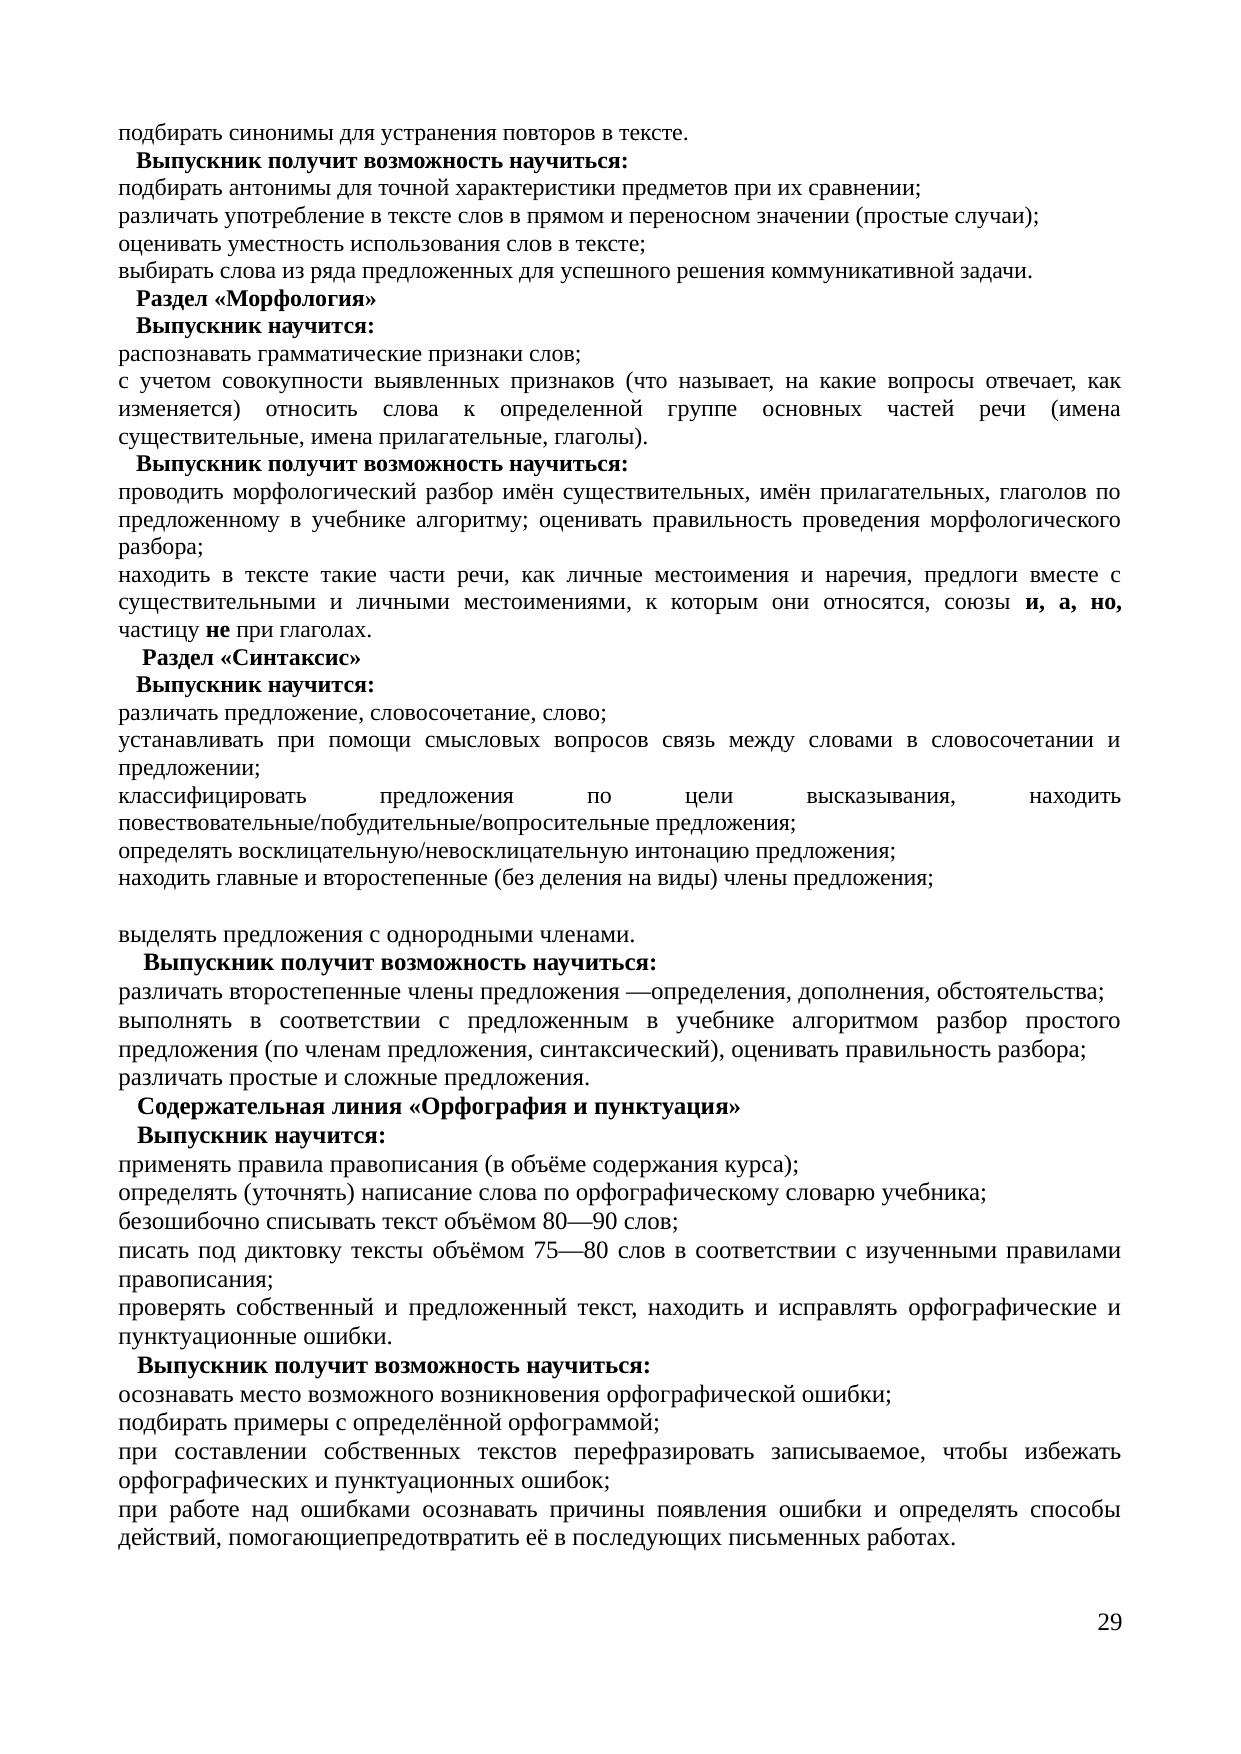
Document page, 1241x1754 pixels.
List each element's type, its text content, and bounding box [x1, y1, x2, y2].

text Выпускник научится: [118, 670, 1122, 698]
text Выпускник получит возможность научиться: [118, 146, 1122, 173]
text Выпускник получит возможность научиться: [118, 947, 1122, 976]
text определять (уточнять) написание слова по орфографическому словарю учебника; [118, 1177, 1122, 1206]
text Выпускник получит возможность научиться: [118, 449, 1122, 477]
text с учетом совокупности выявленных признаков (что называет, на какие вопросы отвечает, как изменяется) относить слова к определенной группе основных частей речи (имена существительные, имена прилагательные, глаголы). [118, 367, 1122, 449]
text Выпускник научится: [118, 1120, 1122, 1149]
text подбирать примеры с определённой орфограммой; [118, 1407, 1122, 1436]
text безошибочно списывать текст объёмом 80—90 слов; [118, 1206, 1122, 1235]
text применять правила правописания (в объёме содержания курса); [118, 1149, 1122, 1177]
text устанавливать при помощи смысловых вопросов связь между словами в словосочетании и предложении; [118, 725, 1122, 781]
text писать под диктовку тексты объёмом 75—80 слов в соответствии с изученными правилами правописания; [118, 1235, 1122, 1292]
text подбирать антонимы для точной характеристики предметов при их сравнении; [118, 173, 1122, 201]
text осознавать место возможного возникновения орфографической ошибки; [118, 1379, 1122, 1407]
text находить в тексте такие части речи, как личные местоимения и наречия, предлоги вместе с существительными и личными местоимениями, к которым они относятся, союзы и, а, но, частицу не при глаголах. [118, 560, 1122, 643]
text различать предложение, словосочетание, слово; [118, 698, 1122, 725]
text распознавать грамматические признаки слов; [118, 339, 1122, 367]
text Раздел «Морфология» [118, 284, 1122, 311]
text выполнять в соответствии с предложенным в учебнике алгоритмом разбор простого предложения (по членам предложения, синтаксический), оценивать правильность разбора; [118, 1005, 1122, 1062]
text различать употребление в тексте слов в прямом и переносном значении (простые случаи); [118, 201, 1122, 228]
text находить главные и второстепенные (без деления на виды) члены предложения; [118, 863, 1122, 891]
text различать второстепенные члены предложения —определения, дополнения, обстоятельства; [118, 976, 1122, 1005]
text подбирать синонимы для устранения повторов в тексте. [118, 118, 1122, 146]
text определять восклицательную/невосклицательную интонацию предложения; [118, 836, 1122, 863]
text классифицировать предложения по цели высказывания, находить повествовательные/побудительные/вопросительные предложения; [118, 781, 1122, 836]
text Содержательная линия «Орфография и пунктуация» [118, 1091, 1122, 1120]
text при составлении собственных текстов перефразировать записываемое, чтобы избежать орфографических и пунктуационных ошибок; [118, 1436, 1122, 1494]
text различать простые и сложные предложения. [118, 1062, 1122, 1091]
text проводить морфологический разбор имён существительных, имён прилагательных, глаголов по предложенному в учебнике алгоритму; оценивать правильность проведения морфологического разбора; [118, 477, 1122, 560]
text оценивать уместность использования слов в тексте; [118, 228, 1122, 256]
text Выпускник получит возможность научиться: [118, 1350, 1122, 1379]
text выбирать слова из ряда предложенных для успешного решения коммуникативной задачи. [118, 256, 1122, 284]
text при работе над ошибками осознавать причины появления ошибки и определять способы действий, помогающиепредотвратить её в последующих письменных работах. [118, 1494, 1122, 1551]
text Выпускник научится: [118, 311, 1122, 339]
text проверять собственный и предложенный текст, находить и исправлять орфографические и пунктуационные ошибки. [118, 1292, 1122, 1350]
text выделять предложения с однородными членами. [118, 919, 1122, 947]
text Раздел «Синтаксис» [118, 643, 1122, 670]
